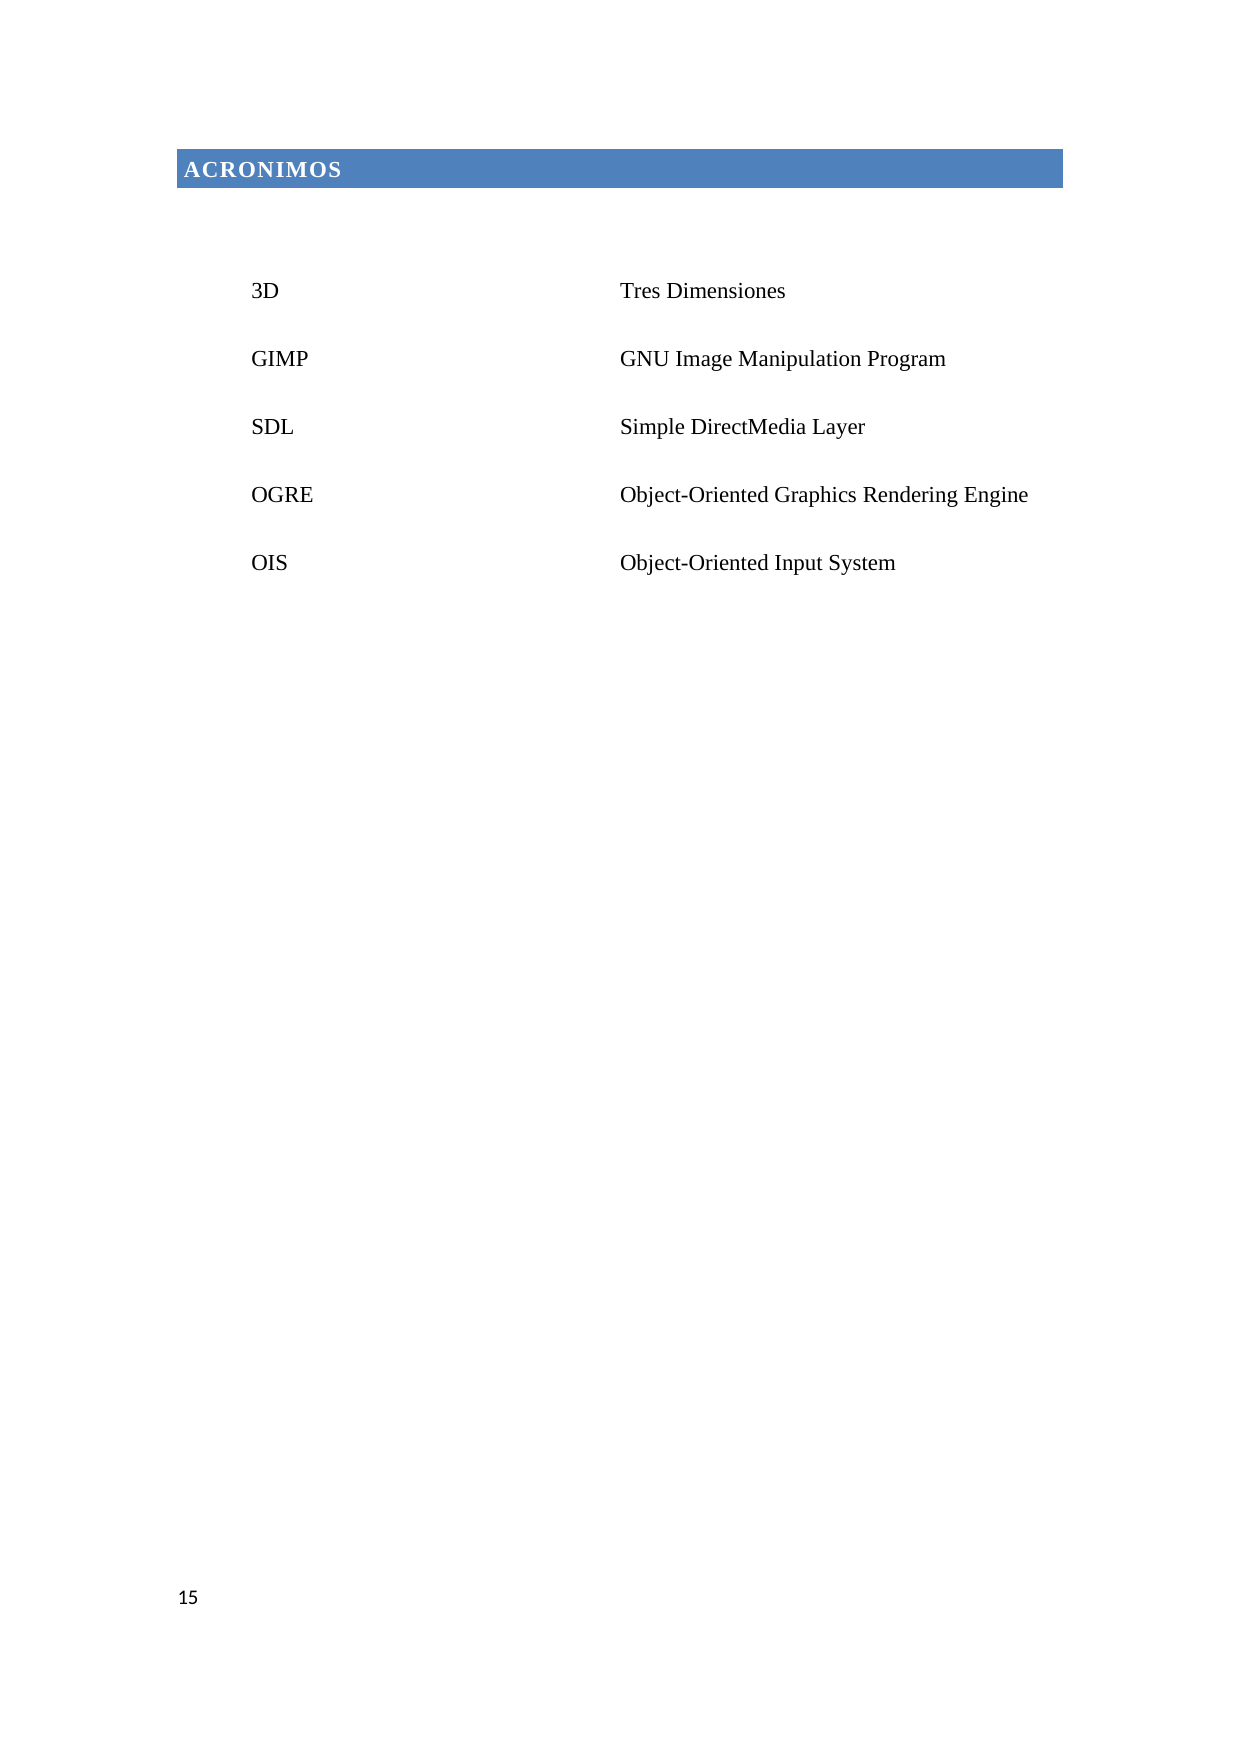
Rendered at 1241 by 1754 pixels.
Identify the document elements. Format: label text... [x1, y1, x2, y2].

text GIMP GNU Image Manipulation Program [177, 345, 1063, 372]
text OIS Object-Oriented Input System [177, 549, 1063, 576]
list ACRONIMOS [184, 156, 1057, 182]
text OGRE Object-Oriented Graphics Rendering Engine [177, 481, 1063, 508]
text 3D Tres Dimensiones [177, 277, 1063, 304]
text SDL Simple DirectMedia Layer [251, 413, 1063, 440]
